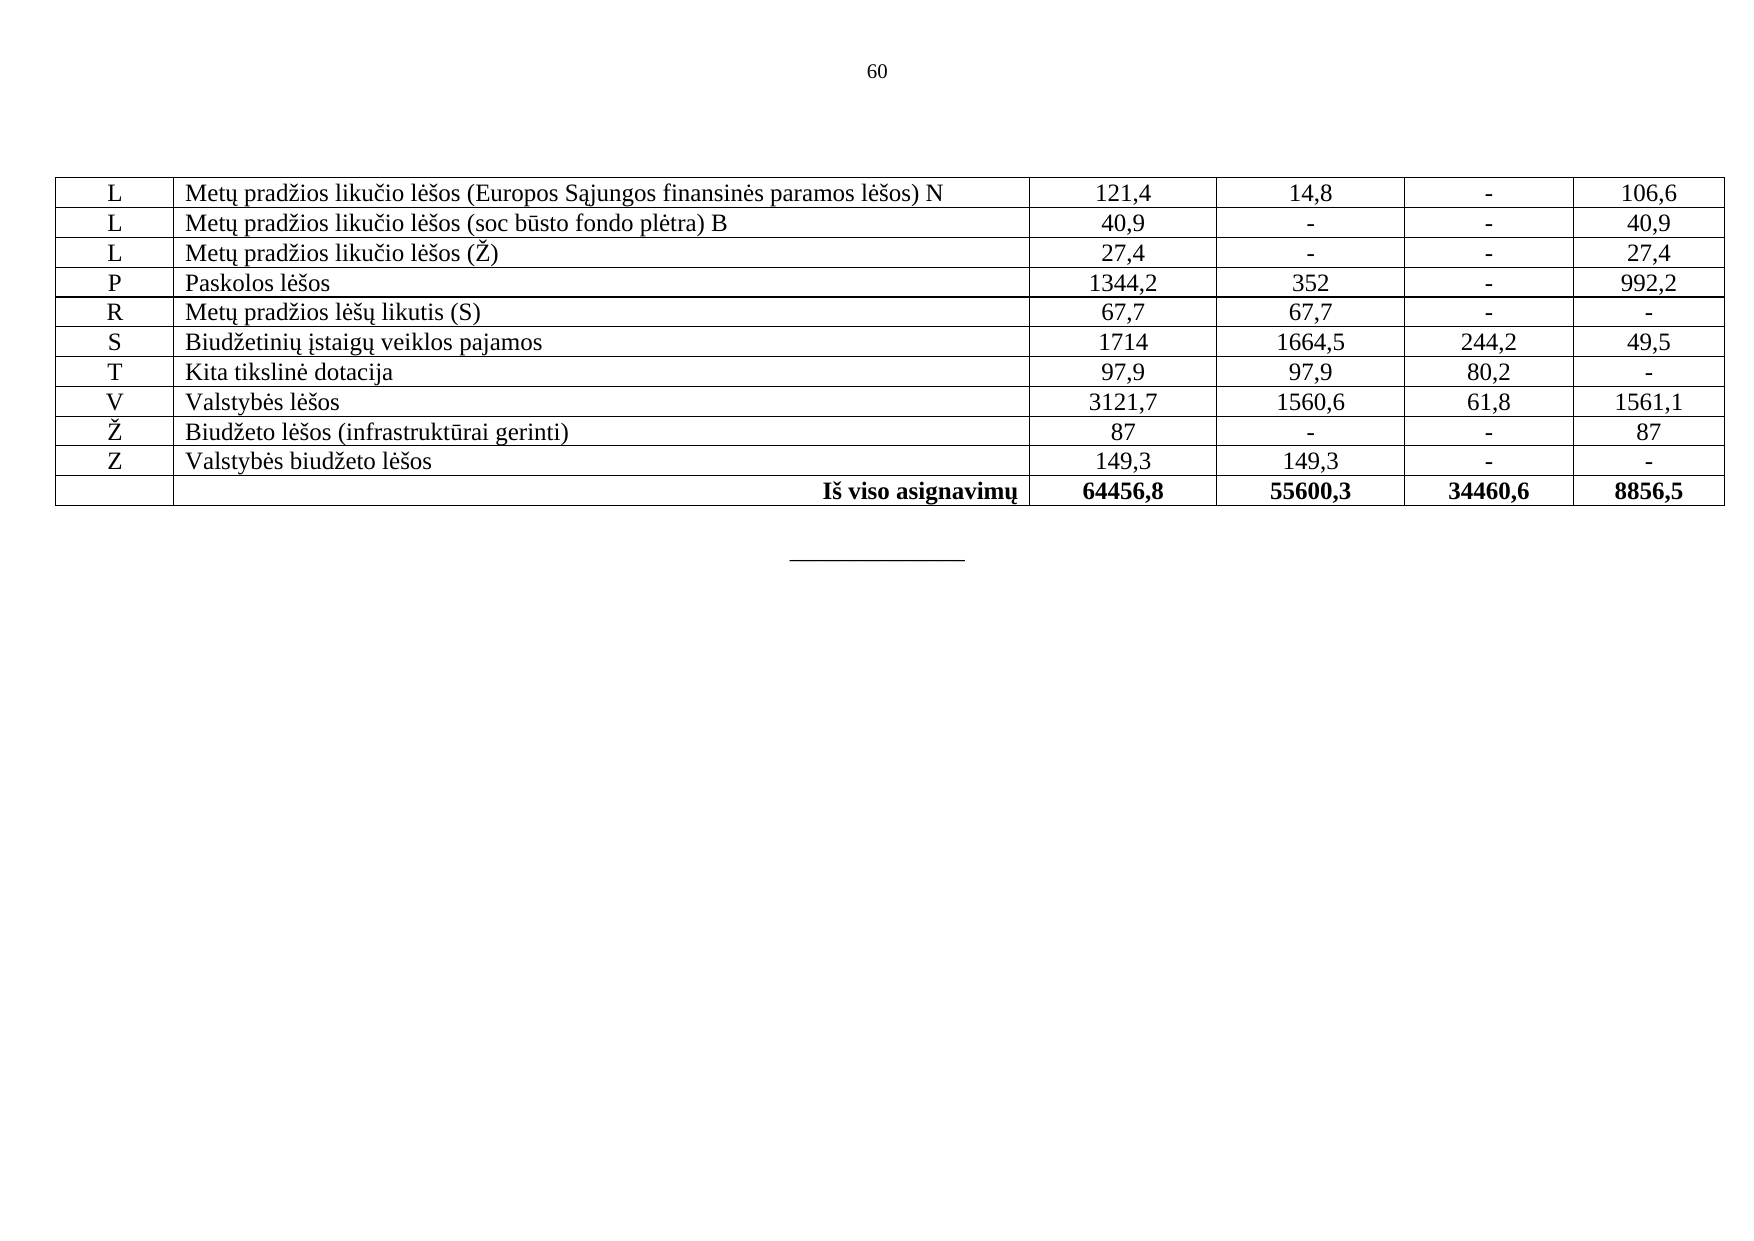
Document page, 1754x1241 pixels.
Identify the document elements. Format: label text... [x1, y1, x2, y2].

table_cell R [56, 298, 173, 326]
table_cell Kita tikslinė dotacija [174, 357, 1029, 386]
table_cell 27,4 [1574, 238, 1724, 267]
table_cell V [56, 387, 173, 416]
table_cell Biudžeto lėšos (infrastruktūrai gerinti) [174, 417, 1029, 445]
table_cell 106,6 [1574, 178, 1724, 207]
table_cell - [1405, 208, 1573, 237]
table_cell 49,5 [1574, 327, 1724, 356]
table_cell P [56, 268, 173, 296]
table_cell 1714 [1030, 327, 1216, 356]
table_cell - [1405, 238, 1573, 267]
table_cell 67,7 [1217, 298, 1404, 326]
table_cell Metų pradžios lėšų likutis (S) [174, 298, 1029, 326]
table_cell 27,4 [1030, 238, 1216, 267]
table_cell 87 [1030, 417, 1216, 445]
table_cell 55600,3 [1217, 476, 1404, 505]
table_cell 992,2 [1574, 268, 1724, 296]
table_cell Valstybės biudžeto lėšos [174, 446, 1029, 475]
table_cell 1664,5 [1217, 327, 1404, 356]
table_cell - [1405, 446, 1573, 475]
table_cell Metų pradžios likučio lėšos (soc būsto fondo plėtra) B [174, 208, 1029, 237]
table_cell L [56, 208, 173, 237]
table_cell - [1405, 417, 1573, 445]
table_cell 97,9 [1030, 357, 1216, 386]
table_cell - [1405, 178, 1573, 207]
table_cell Ž [56, 417, 173, 445]
table_cell 61,8 [1405, 387, 1573, 416]
table_cell L [56, 178, 173, 207]
text ______________ [118, 535, 1636, 563]
table_cell S [56, 327, 173, 356]
table_cell - [1574, 446, 1724, 475]
table_cell - [1217, 208, 1404, 237]
table_cell 3121,7 [1030, 387, 1216, 416]
table_cell 121,4 [1030, 178, 1216, 207]
table_cell Metų pradžios likučio lėšos (Europos Sąjungos finansinės paramos lėšos) N [174, 178, 1029, 207]
table_cell Paskolos lėšos [174, 268, 1029, 296]
table_cell [56, 476, 173, 505]
table_cell Metų pradžios likučio lėšos (Ž) [174, 238, 1029, 267]
table_cell 97,9 [1217, 357, 1404, 386]
table_cell Valstybės lėšos [174, 387, 1029, 416]
table_cell - [1217, 238, 1404, 267]
table_cell 40,9 [1030, 208, 1216, 237]
table_cell 67,7 [1030, 298, 1216, 326]
table_cell 40,9 [1574, 208, 1724, 237]
table_cell Biudžetinių įstaigų veiklos pajamos [174, 327, 1029, 356]
table_cell Iš viso asignavimų [174, 476, 1029, 505]
table_cell L [56, 238, 173, 267]
table_cell 149,3 [1030, 446, 1216, 475]
table_cell 8856,5 [1574, 476, 1724, 505]
table_cell - [1574, 298, 1724, 326]
table_cell 87 [1574, 417, 1724, 445]
table_cell 14,8 [1217, 178, 1404, 207]
table_cell 1344,2 [1030, 268, 1216, 296]
table_cell - [1574, 357, 1724, 386]
table_cell 244,2 [1405, 327, 1573, 356]
table_cell 64456,8 [1030, 476, 1216, 505]
table_cell - [1405, 268, 1573, 296]
table_cell 1560,6 [1217, 387, 1404, 416]
table_cell 149,3 [1217, 446, 1404, 475]
table_cell - [1217, 417, 1404, 445]
table_cell 352 [1217, 268, 1404, 296]
table_cell 1561,1 [1574, 387, 1724, 416]
table_cell T [56, 357, 173, 386]
table_cell - [1405, 298, 1573, 326]
table_cell Z [56, 446, 173, 475]
table_cell 80,2 [1405, 357, 1573, 386]
table_cell 34460,6 [1405, 476, 1573, 505]
